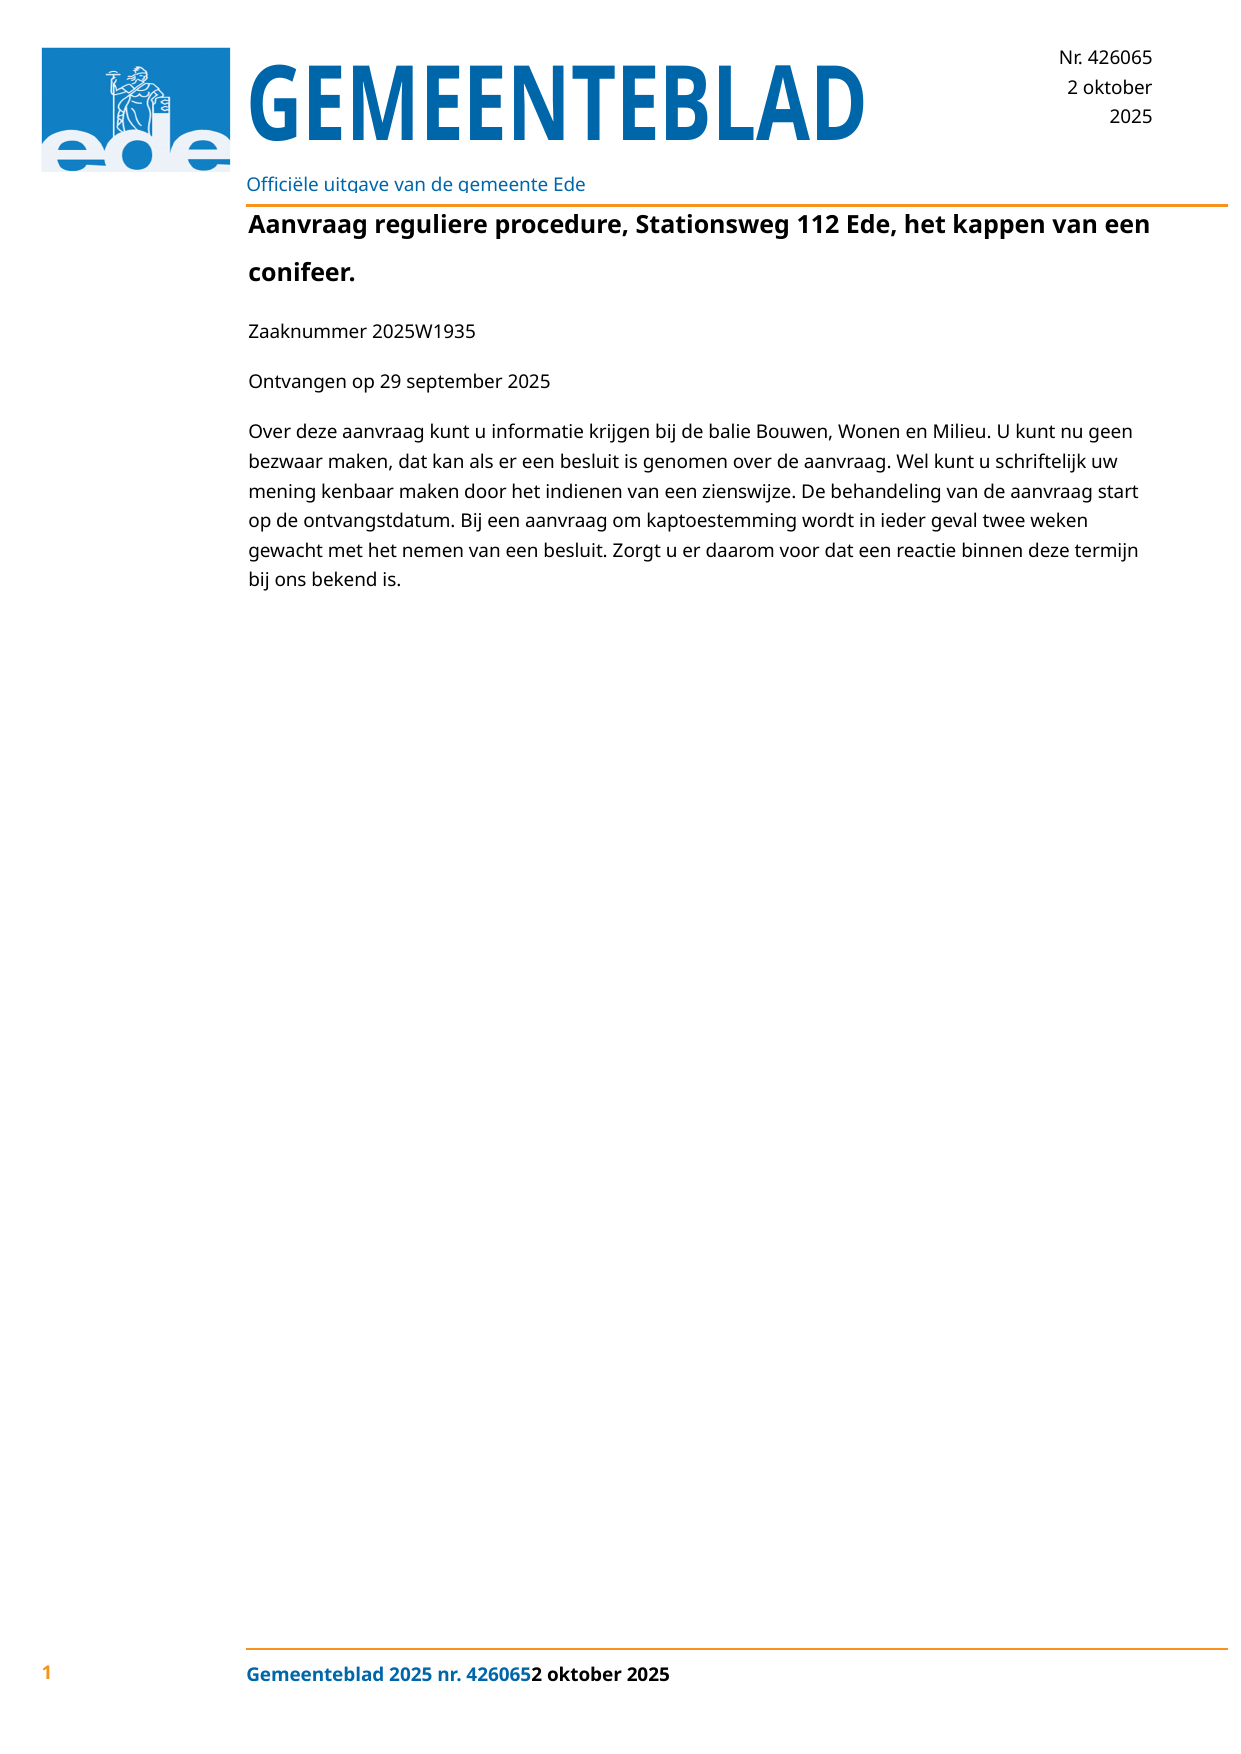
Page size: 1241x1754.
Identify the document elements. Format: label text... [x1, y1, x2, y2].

picture [41, 47, 231, 172]
text Over deze aanvraag kunt u informatie krijgen bij de balie Bouwen, Wonen en Milieu. U kunt nu geen bezwaar maken, dat kan als er een besluit is genomen over de aanvraag. Wel kunt u schriftelijk uw mening kenbaar maken door het indienen van een zienswijze. De behandeling van de aanvraag start op de ontvangstdatum. Bij een aanvraag om kaptoestemming wordt in ieder geval twee weken gewacht met het nemen van een besluit. Zorgt u er daarom voor dat een reactie binnen deze termijn bij ons bekend is. [248, 419, 1152, 592]
text Aanvraag reguliere procedure, Stationsweg 112 Ede, het kappen van een conifeer. [248, 207, 1152, 288]
text Zaaknummer 2025W1935 [248, 318, 1152, 344]
text Ontvangen op 29 september 2025 [248, 368, 1152, 394]
